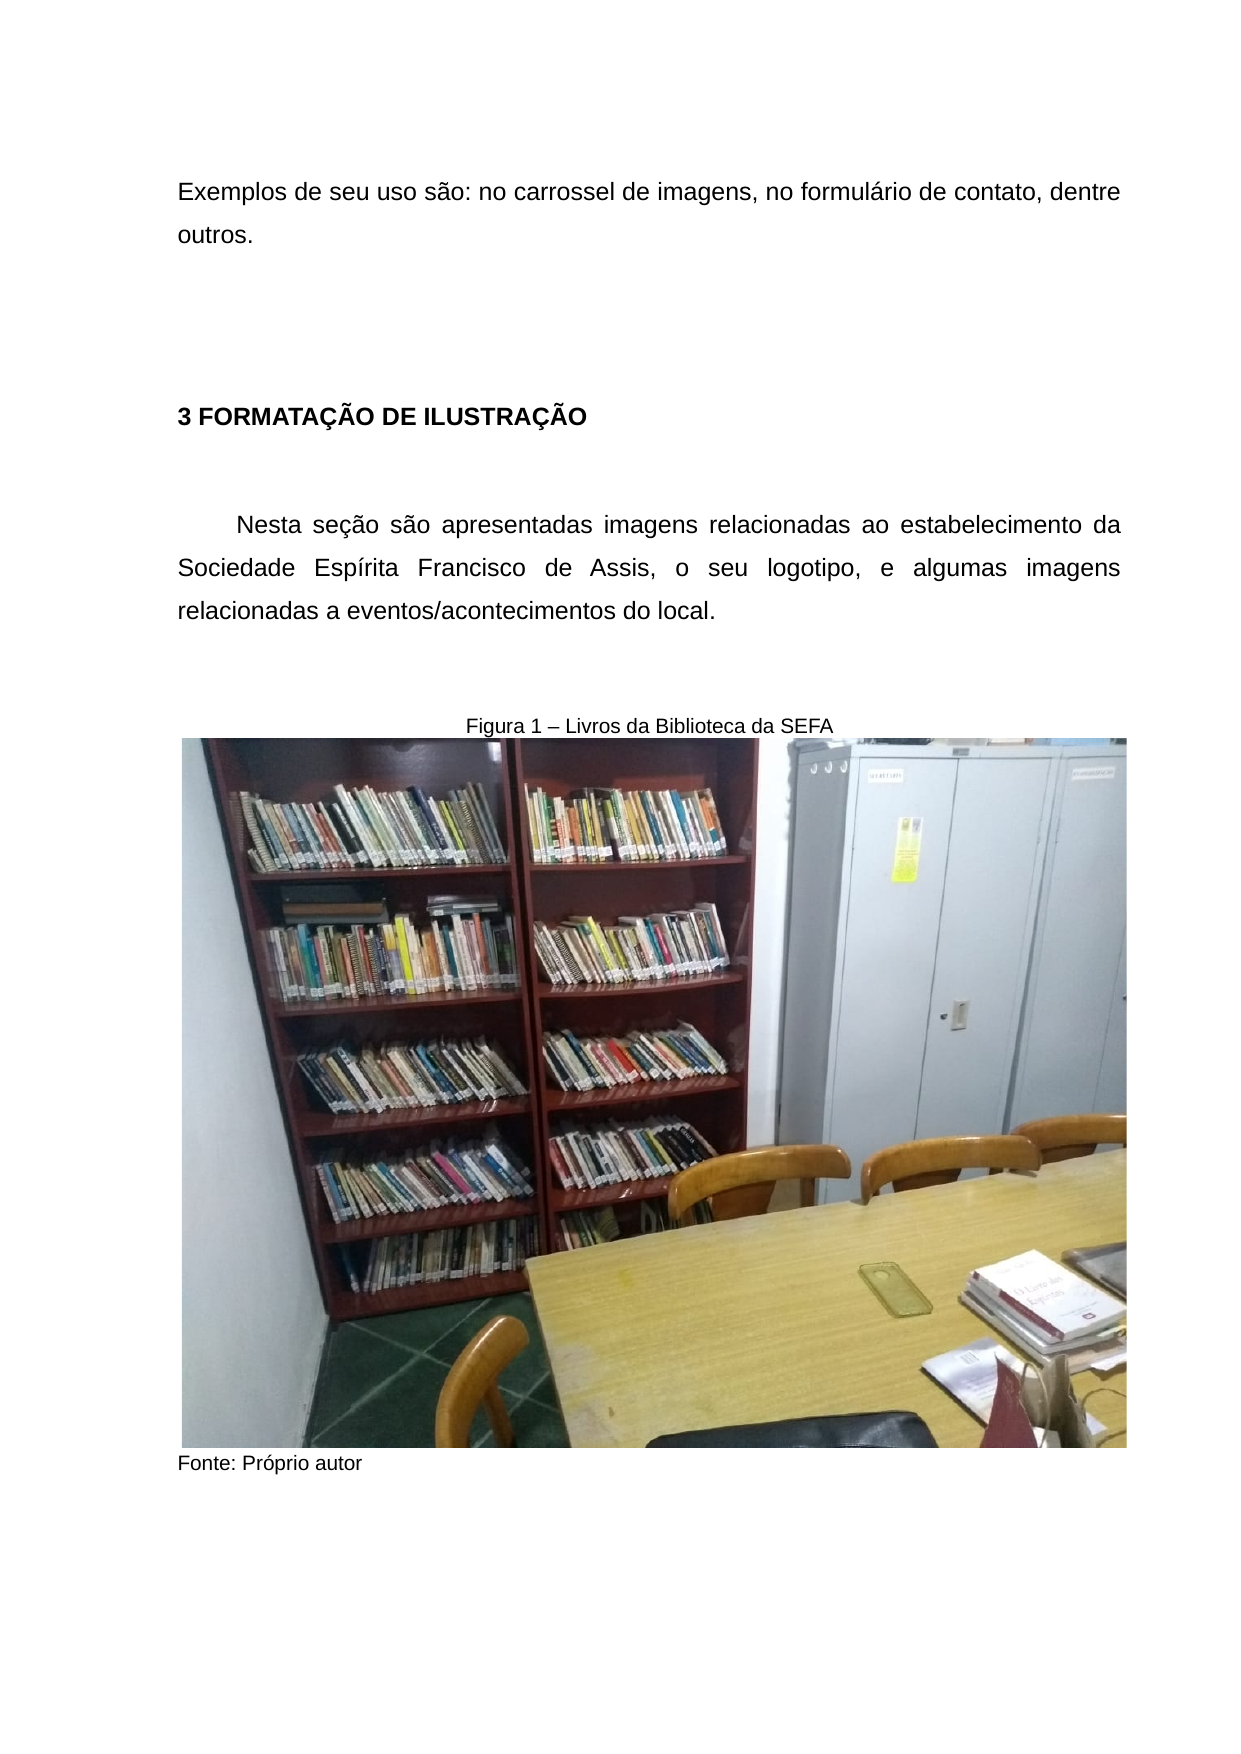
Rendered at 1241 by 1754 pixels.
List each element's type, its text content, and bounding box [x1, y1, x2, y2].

text Exemplos de seu uso são: no carrossel de imagens, no formulário de contato, dentre outros. [177, 177, 1122, 249]
picture [181, 738, 1127, 1448]
text Nesta seção são apresentadas imagens relacionadas ao estabelecimento da Sociedade Espírita Francisco de Assis, o seu logotipo, e algumas imagens relacionadas a eventos/acontecimentos do local. [177, 510, 1122, 625]
text 3 FORMATAÇÃO DE ILUSTRAÇÃO [177, 402, 1122, 431]
text Figura 1 – Livros da Biblioteca da SEFA [177, 714, 1122, 738]
text Fonte: Próprio autor [177, 1448, 1122, 1475]
